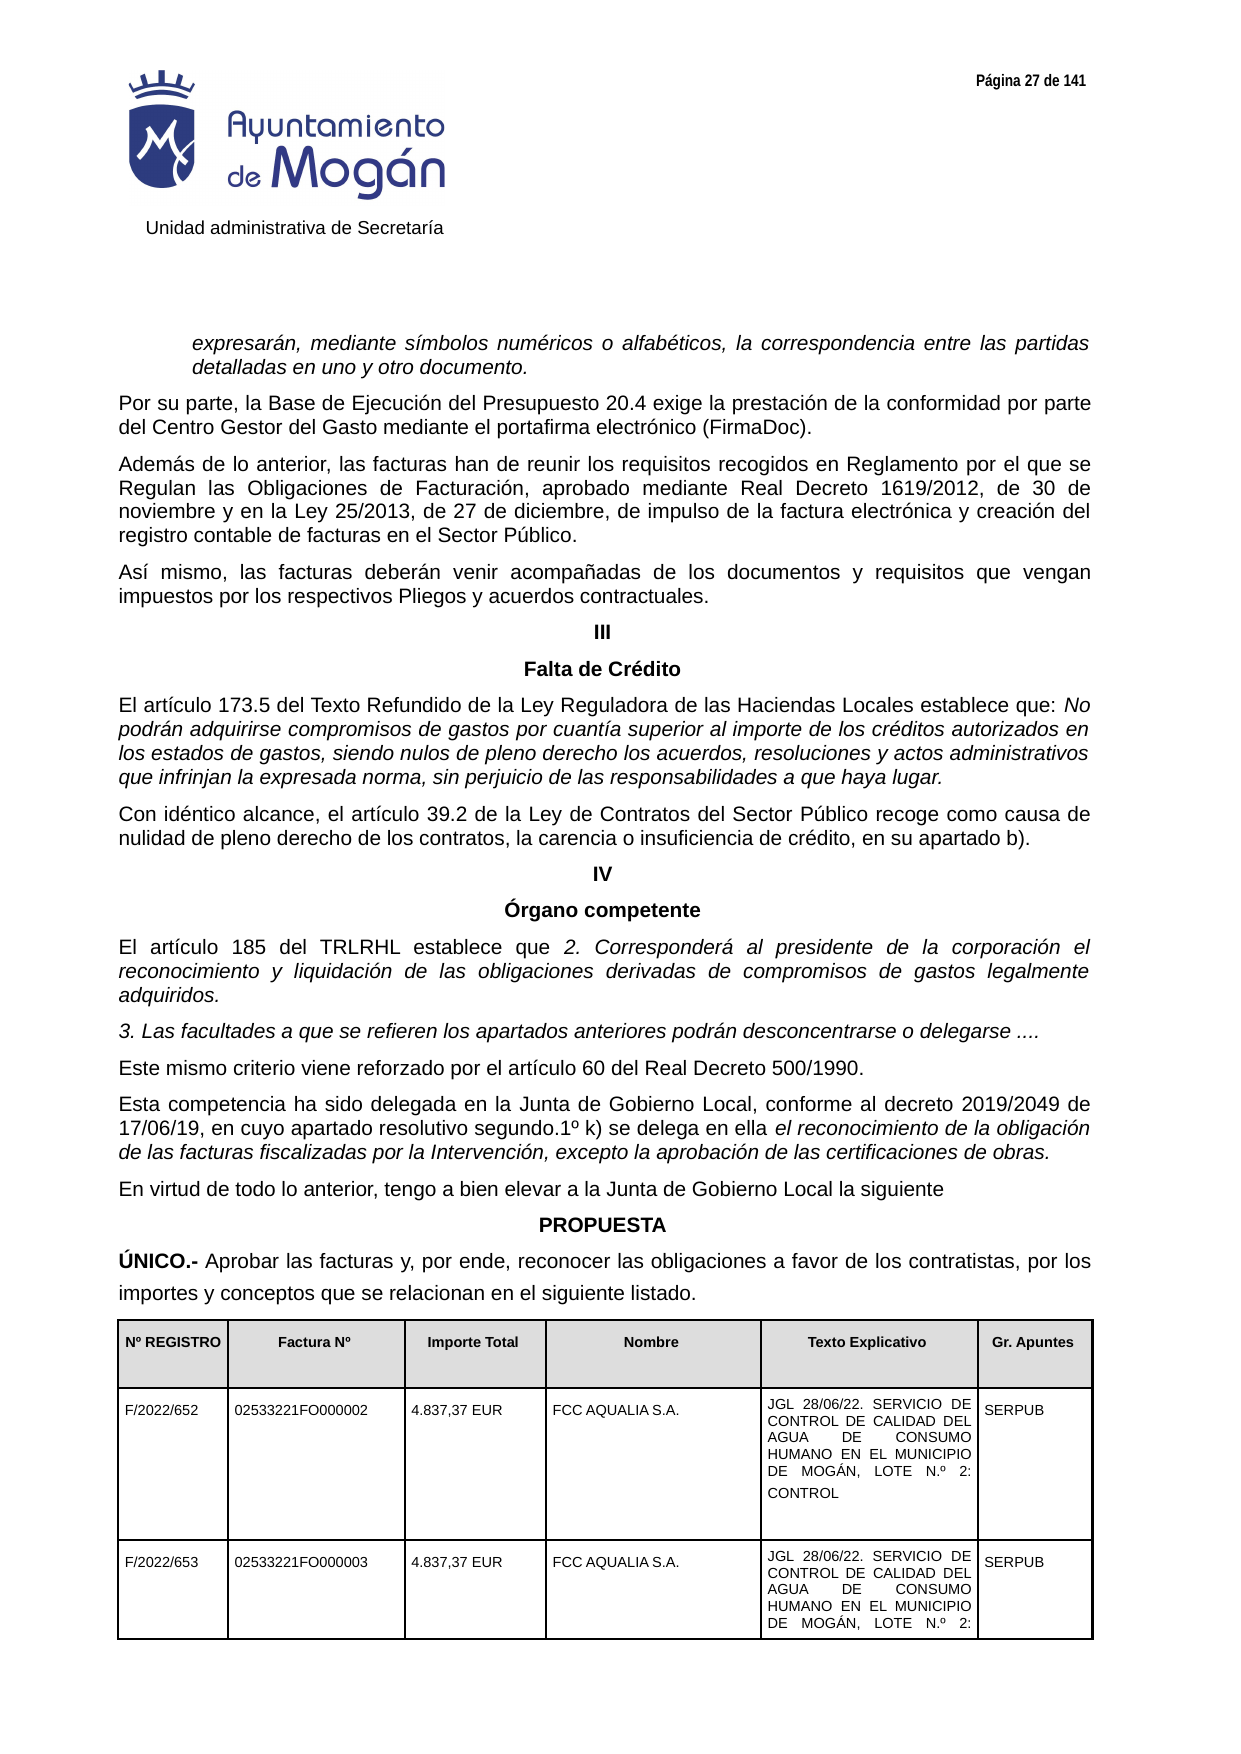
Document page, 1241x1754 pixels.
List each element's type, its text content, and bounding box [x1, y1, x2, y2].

table_cell SERPUB [979, 1389, 1091, 1539]
text Falta de Crédito [118, 657, 1092, 681]
text Así mismo, las facturas deberán venir acompañadas de los documentos y requisitos que vengan impuestos por los respectivos Pliegos y acuerdos contractuales. [118, 560, 1092, 608]
table_cell JGL 28/06/22. SERVICIO DE CONTROL DE CALIDAD DEL AGUA DE CONSUMO HUMANO EN EL MUNICIPIO DE MOGÁN, LOTE N.º 2: CONTROL [762, 1389, 977, 1539]
table_cell F/2022/652 [119, 1389, 227, 1539]
table_cell FCC AQUALIA S.A. [547, 1541, 760, 1638]
table_header Importe Total [406, 1321, 545, 1387]
text El artículo 185 del TRLRHL establece que 2. Corresponderá al presidente de la corporación el reconocimiento y liquidación de las obligaciones derivadas de compromisos de gastos legalmente adquiridos. [118, 935, 1092, 1007]
text III [118, 620, 1092, 644]
table_header Nombre [547, 1321, 760, 1387]
picture [128, 70, 445, 206]
table_cell 4.837,37 EUR [406, 1541, 545, 1638]
text ÚNICO.- Aprobar las facturas y, por ende, reconocer las obligaciones a favor de los contratistas, por los importes y conceptos que se relacionan en el siguiente listado. [118, 1249, 1092, 1307]
table_cell 4.837,37 EUR [406, 1389, 545, 1539]
text Este mismo criterio viene reforzado por el artículo 60 del Real Decreto 500/1990. [118, 1056, 1092, 1079]
table_cell JGL 28/06/22. SERVICIO DE CONTROL DE CALIDAD DEL AGUA DE CONSUMO HUMANO EN EL MUNICIPIO DE MOGÁN, LOTE N.º 2: [762, 1541, 977, 1638]
text Por su parte, la Base de Ejecución del Presupuesto 20.4 exige la prestación de la conformidad por parte del Centro Gestor del Gasto mediante el portafirma electrónico (FirmaDoc). [118, 391, 1092, 439]
list expresarán, mediante símbolos numéricos o alfabéticos, la correspondencia entre las partidas detalladas en uno y otro documento. [162, 331, 1092, 378]
text PROPUESTA [118, 1213, 1092, 1237]
table_cell 02533221FO000002 [229, 1389, 404, 1539]
text El artículo 173.5 del Texto Refundido de la Ley Reguladora de las Haciendas Locales establece que: No podrán adquirirse compromisos de gastos por cuantía superior al importe de los créditos autorizados en los estados de gastos, siendo nulos de pleno derecho los acuerdos, resoluciones y actos administrativos que infrinjan la expresada norma, sin perjuicio de las responsabilidades a que haya lugar. [118, 693, 1092, 789]
text Órgano competente [118, 898, 1092, 922]
text Esta competencia ha sido delegada en la Junta de Gobierno Local, conforme al decreto 2019/2049 de 17/06/19, en cuyo apartado resolutivo segundo.1º k) se delega en ella el reconocimiento de la obligación de las facturas fiscalizadas por la Intervención, excepto la aprobación de las certificaciones de obras. [118, 1092, 1092, 1164]
table_header Factura Nº [229, 1321, 404, 1387]
table_cell 02533221FO000003 [229, 1541, 404, 1638]
text IV [118, 862, 1092, 886]
text Con idéntico alcance, el artículo 39.2 de la Ley de Contratos del Sector Público recoge como causa de nulidad de pleno derecho de los contratos, la carencia o insuficiencia de crédito, en su apartado b). [118, 801, 1092, 849]
table_cell FCC AQUALIA S.A. [547, 1389, 760, 1539]
table_header Nº REGISTRO [119, 1321, 227, 1387]
text En virtud de todo lo anterior, tengo a bien elevar a la Junta de Gobierno Local la siguiente [118, 1176, 1092, 1200]
table_cell F/2022/653 [119, 1541, 227, 1638]
table_header Gr. Apuntes [979, 1321, 1091, 1387]
table_cell SERPUB [979, 1541, 1091, 1638]
text Además de lo anterior, las facturas han de reunir los requisitos recogidos en Reglamento por el que se Regulan las Obligaciones de Facturación, aprobado mediante Real Decreto 1619/2012, de 30 de noviembre y en la Ley 25/2013, de 27 de diciembre, de impulso de la factura electrónica y creación del registro contable de facturas en el Sector Público. [118, 451, 1092, 547]
table_header Texto Explicativo [762, 1321, 977, 1387]
text 3. Las facultades a que se refieren los apartados anteriores podrán desconcentrarse o delegarse .... [118, 1019, 1092, 1043]
